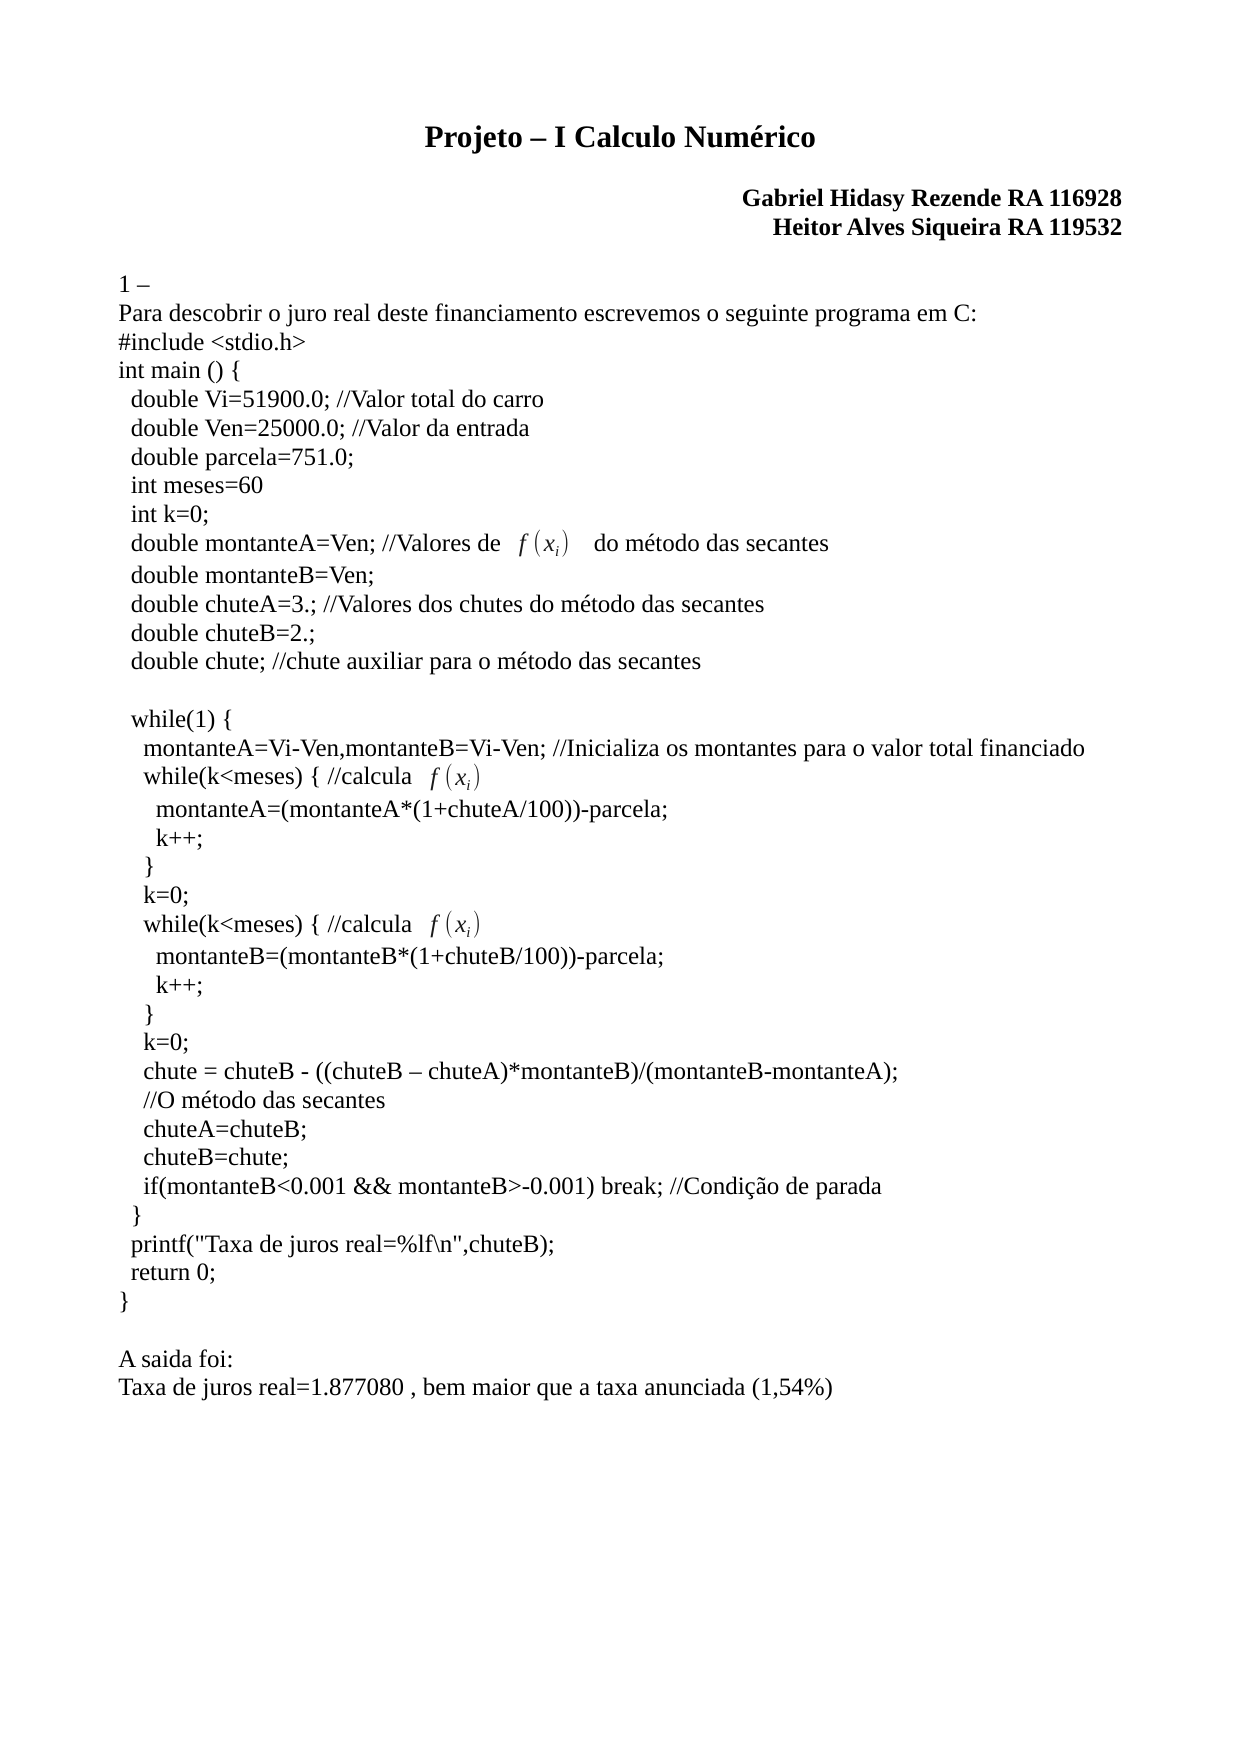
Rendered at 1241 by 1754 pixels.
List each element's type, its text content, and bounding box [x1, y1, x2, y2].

text chute = chuteB - ((chuteB – chuteA)*montanteB)/(montanteB-montanteA); [118, 1056, 1122, 1085]
text double montanteB=Ven; [118, 560, 1122, 589]
text } [118, 999, 1122, 1027]
text Taxa de juros real=1.877080 , bem maior que a taxa anunciada (1,54%) [118, 1372, 1122, 1401]
text } [118, 1200, 1122, 1229]
text montanteA=(montanteA*(1+chuteA/100))-parcela; [118, 794, 1122, 823]
text k++; [118, 823, 1122, 851]
text A saida foi: [118, 1344, 1122, 1372]
text while(k<meses) { //calcula [118, 909, 1122, 941]
text double parcela=751.0; [118, 442, 1122, 470]
text double montanteA=Ven; //Valores de do método das secantes [118, 528, 1122, 560]
text double chuteA=3.; //Valores dos chutes do método das secantes [118, 589, 1122, 618]
text double Vi=51900.0; //Valor total do carro [118, 384, 1122, 413]
text montanteA=Vi-Ven,montanteB=Vi-Ven; //Inicializa os montantes para o valor total financiado [118, 733, 1122, 761]
text k++; [118, 970, 1122, 999]
text chuteA=chuteB; [118, 1114, 1122, 1142]
text while(k<meses) { //calcula [118, 761, 1122, 794]
text int meses=60 [118, 470, 1122, 499]
text 1 – [118, 269, 1122, 298]
text } [118, 851, 1122, 880]
text int k=0; [118, 499, 1122, 528]
text k=0; [118, 880, 1122, 909]
text double chute; //chute auxiliar para o método das secantes [118, 646, 1122, 675]
text chuteB=chute; [118, 1142, 1122, 1171]
text Para descobrir o juro real deste financiamento escrevemos o seguinte programa em C: [118, 298, 1122, 327]
text k=0; [118, 1027, 1122, 1056]
text Projeto – I Calculo Numérico [118, 118, 1122, 154]
text #include <stdio.h> [118, 327, 1122, 355]
text //O método das secantes [118, 1085, 1122, 1114]
text Heitor Alves Siqueira RA 119532 [118, 212, 1122, 240]
text printf("Taxa de juros real=%lf\n",chuteB); [118, 1229, 1122, 1257]
text montanteB=(montanteB*(1+chuteB/100))-parcela; [118, 941, 1122, 970]
text return 0; [118, 1257, 1122, 1286]
text double chuteB=2.; [118, 618, 1122, 646]
text if(montanteB<0.001 && montanteB>-0.001) break; //Condição de parada [118, 1171, 1122, 1200]
text double Ven=25000.0; //Valor da entrada [118, 413, 1122, 442]
text Gabriel Hidasy Rezende RA 116928 [118, 183, 1122, 212]
text } [118, 1286, 1122, 1315]
text while(1) { [118, 704, 1122, 733]
text int main () { [118, 355, 1122, 384]
